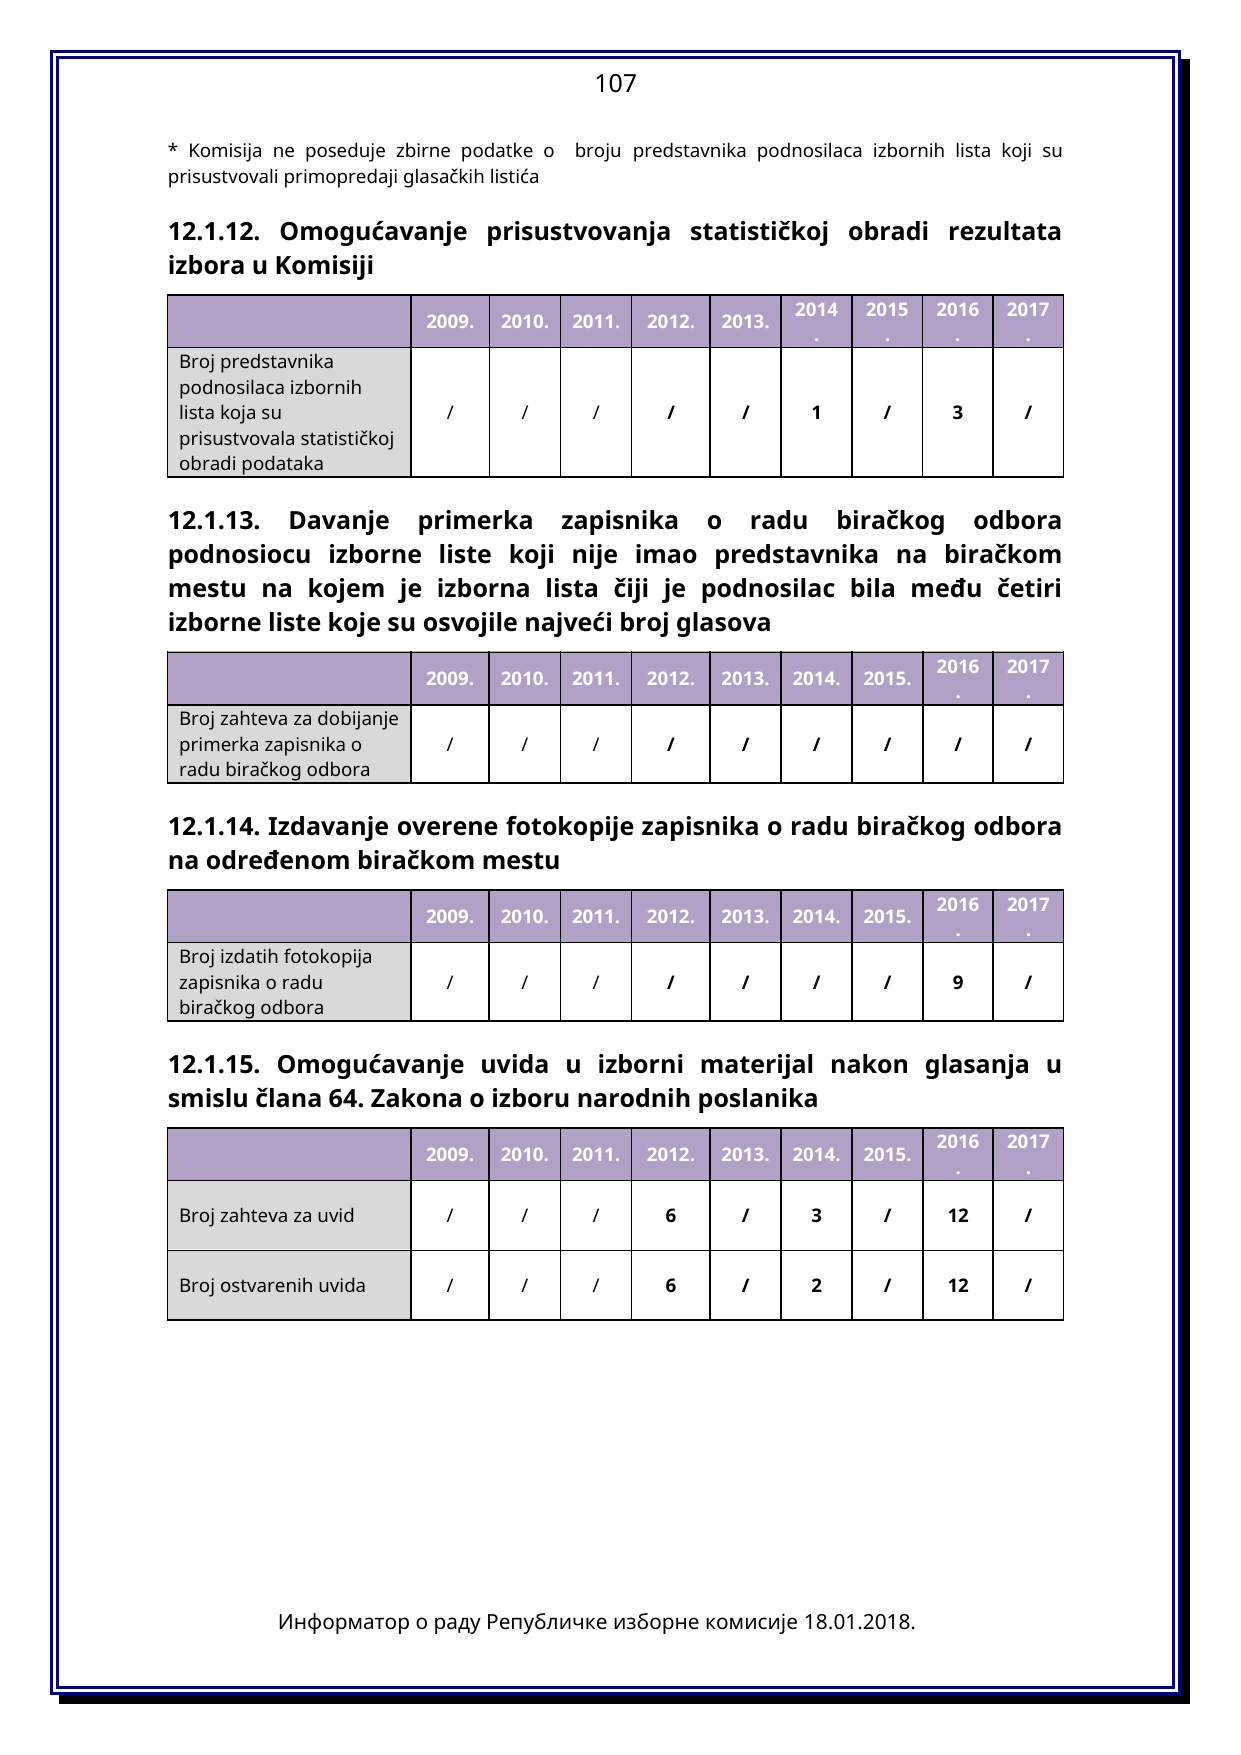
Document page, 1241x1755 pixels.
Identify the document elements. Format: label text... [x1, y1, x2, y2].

table_cell 6 [632, 1251, 709, 1319]
table_header [168, 1129, 410, 1180]
table_cell / [853, 706, 922, 782]
table_header [168, 653, 410, 704]
table_cell / [490, 1181, 560, 1249]
table_header 2012. [632, 296, 709, 347]
table_header 2013. [711, 296, 780, 347]
table_cell / [412, 943, 488, 1020]
table_cell / [561, 943, 631, 1020]
subtitle 12.1.14. Izdavanje overene fotokopije zapisnika o radu biračkog odbora na određenom biračkom mestu [168, 809, 1063, 877]
table_cell / [711, 706, 780, 782]
table_header 2009. [412, 1129, 488, 1180]
table_header 2011. [561, 1129, 631, 1180]
table_cell / [711, 1181, 780, 1249]
table_header 2015. [853, 296, 922, 347]
table_cell / [994, 348, 1063, 476]
text * Komisija ne poseduje zbirne podatke o broju predstavnika podnosilaca izbornih lista koji su prisustvovali primopredaji glasačkih listića [168, 138, 1063, 189]
table_cell / [853, 348, 922, 476]
table_header 2015. [853, 653, 922, 704]
table_header 2013. [711, 1129, 780, 1180]
table_header 2016. [924, 891, 992, 942]
table_cell 2 [782, 1251, 851, 1319]
table_cell / [782, 706, 851, 782]
table_cell / [782, 943, 851, 1020]
table_cell / [561, 1181, 631, 1249]
table_header 2009. [412, 653, 488, 704]
table_header 2014. [782, 1129, 851, 1180]
table_cell / [632, 706, 709, 782]
table_cell Broj predstavnika podnosilaca izbornih lista koja su prisustvovala statističkoj obradi podataka [168, 348, 410, 476]
table_header [168, 891, 410, 942]
table_cell Broj zahteva za dobijanje primerka zapisnika o radu biračkog odbora [168, 706, 410, 782]
table_cell / [711, 943, 780, 1020]
table_cell Broj ostvarenih uvida [168, 1251, 410, 1319]
table_header 2010. [490, 891, 560, 942]
table_cell / [994, 943, 1063, 1020]
table_cell / [561, 706, 631, 782]
table_header 2011. [561, 296, 631, 347]
table_cell / [711, 1251, 780, 1319]
table_cell / [632, 943, 709, 1020]
table_header 2016. [924, 1129, 992, 1180]
table_header 2012. [632, 653, 709, 704]
table_header 2010. [490, 1129, 560, 1180]
table_header 2016. [924, 653, 992, 704]
table_header 2015. [853, 1129, 922, 1180]
table_header 2011. [561, 653, 631, 704]
table_cell / [412, 1181, 488, 1249]
table_header 2010. [490, 653, 560, 704]
table_cell / [490, 706, 560, 782]
table_header 2012. [632, 891, 709, 942]
table_cell / [994, 1181, 1063, 1249]
table_cell / [412, 706, 488, 782]
table_cell 3 [782, 1181, 851, 1249]
table_cell / [490, 943, 560, 1020]
table_header 2014. [782, 296, 851, 347]
table_cell / [994, 1251, 1063, 1319]
table_cell / [490, 1251, 560, 1319]
table_cell / [853, 1181, 922, 1249]
table_header 2011. [561, 891, 631, 942]
table_header 2017. [994, 891, 1063, 942]
table_cell / [853, 1251, 922, 1319]
table_header 2010. [490, 296, 560, 347]
table_cell 3 [923, 348, 992, 476]
subtitle 12.1.13. Davanje primerka zapisnika o radu biračkog odbora podnosiocu izborne liste koji nije imao predstavnika na biračkom mestu na kojem je izborna lista čiji je podnosilac bila među četiri izborne liste koje su osvojile najveći broj glasova [168, 503, 1063, 639]
table_header 2012. [632, 1129, 709, 1180]
table_header 2015. [853, 891, 922, 942]
table_cell / [412, 348, 489, 476]
table_cell / [924, 706, 992, 782]
table_cell / [994, 706, 1063, 782]
table_cell / [632, 348, 709, 476]
table_header [168, 296, 410, 347]
table_cell / [853, 943, 922, 1020]
table_cell / [412, 1251, 488, 1319]
table_cell / [711, 348, 780, 476]
table_header 2013. [711, 653, 780, 704]
table_cell 12 [924, 1181, 992, 1249]
table_cell / [561, 1251, 631, 1319]
table_header 2013. [711, 891, 780, 942]
table_header 2017. [994, 296, 1063, 347]
table_cell / [561, 348, 631, 476]
subtitle 12.1.12. Omogućavanje prisustvovanja statističkoj obradi rezultata izbora u Komisiji [168, 214, 1063, 282]
table_cell 1 [782, 348, 851, 476]
table_header 2009. [412, 891, 488, 942]
table_cell 9 [924, 943, 992, 1020]
table_cell 12 [924, 1251, 992, 1319]
table_cell / [490, 348, 560, 476]
table_header 2017. [994, 1129, 1063, 1180]
table_header 2014. [782, 891, 851, 942]
table_header 2014. [782, 653, 851, 704]
table_header 2016. [923, 296, 992, 347]
table_header 2017. [994, 653, 1063, 704]
subtitle 12.1.15. Omogućavanje uvida u izborni materijal nakon glasanja u smislu člana 64. Zakona o izboru narodnih poslanika [168, 1047, 1063, 1115]
table_cell 6 [632, 1181, 709, 1249]
table_header 2009. [412, 296, 489, 347]
table_cell Broj zahteva za uvid [168, 1181, 410, 1249]
table_cell Broj izdatih fotokopija zapisnika o radu biračkog odbora [168, 943, 410, 1020]
